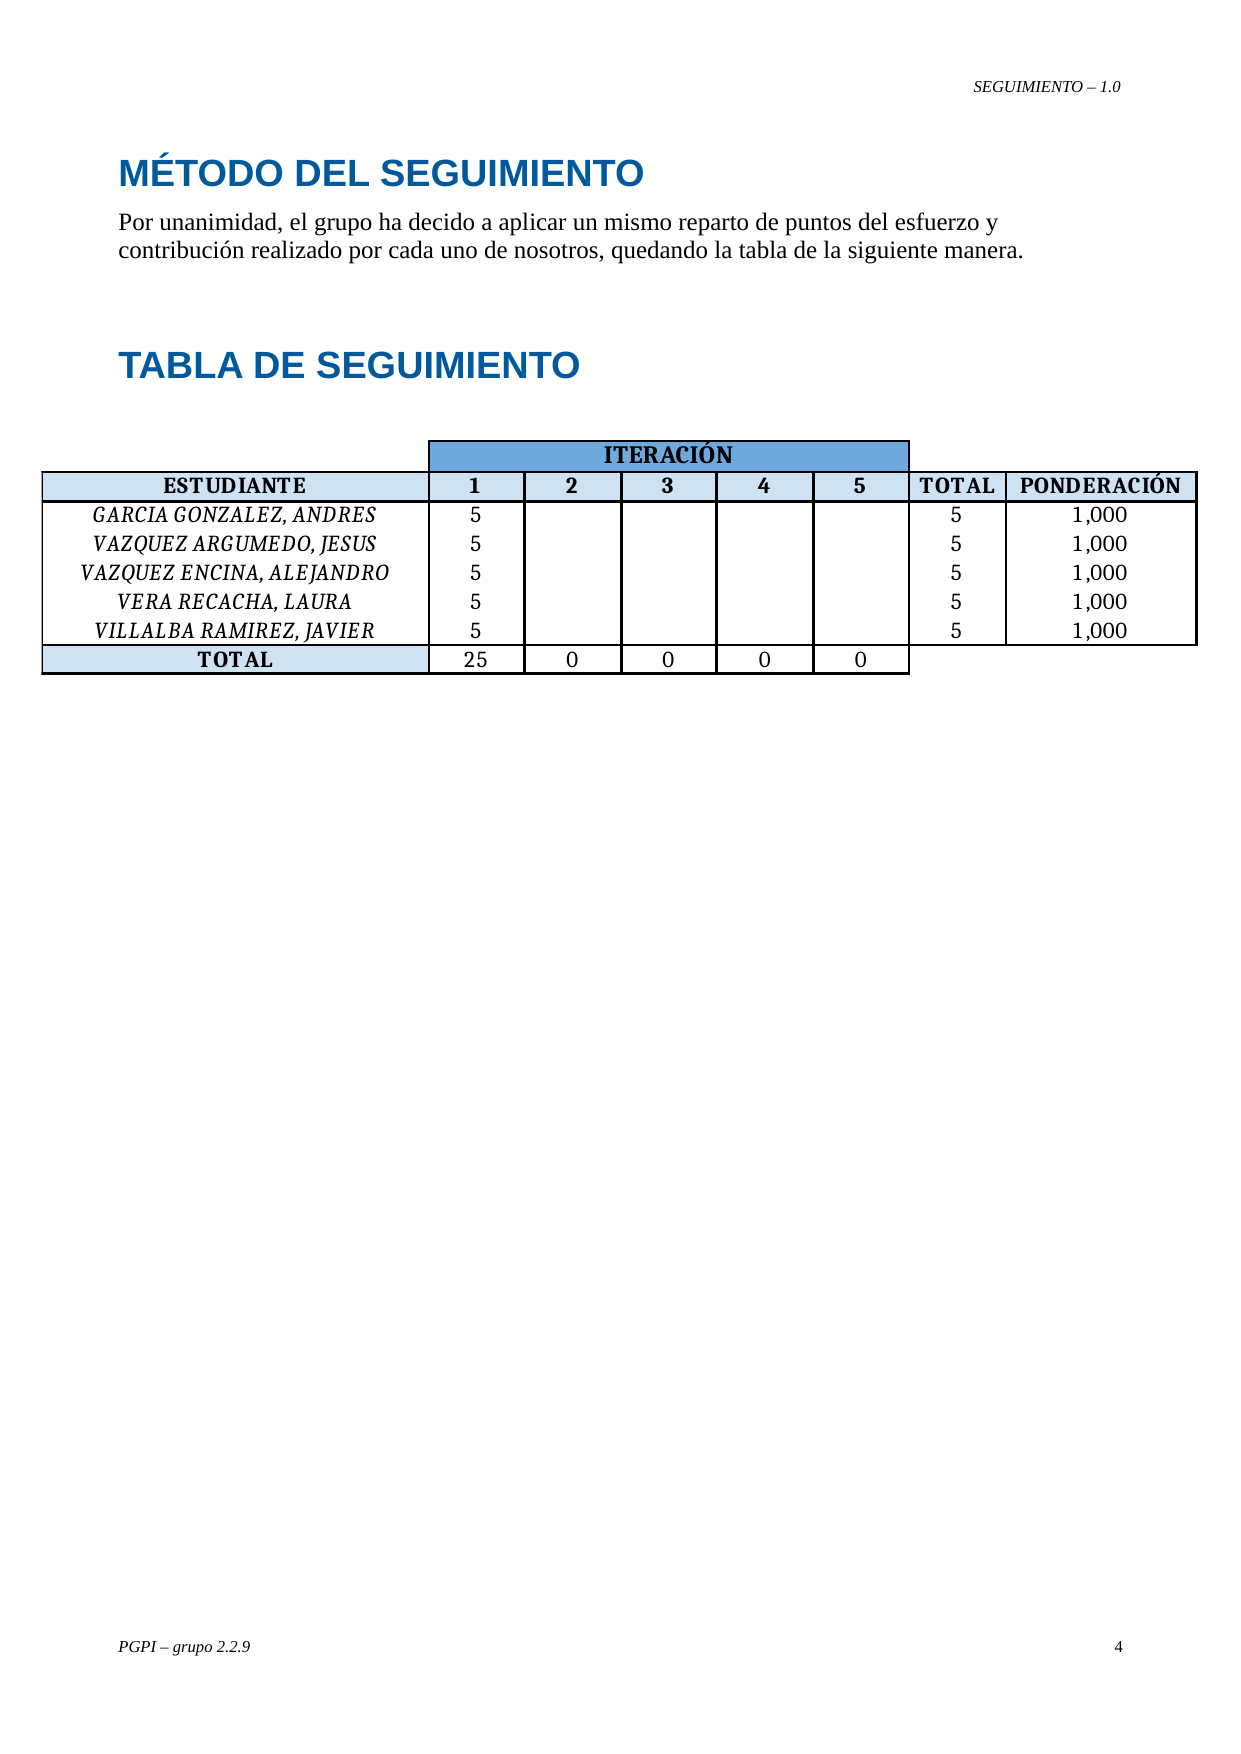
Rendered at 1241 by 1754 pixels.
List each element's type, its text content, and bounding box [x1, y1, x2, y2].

text Por unanimidad, el grupo ha decido a aplicar un mismo reparto de puntos del esfuerzo y contribución realizado por cada uno de nosotros, quedando la tabla de la siguiente manera. [118, 207, 1122, 264]
subtitle Tabla de seguimiento [118, 343, 1122, 386]
subtitle Método del Seguimiento [118, 150, 1122, 194]
